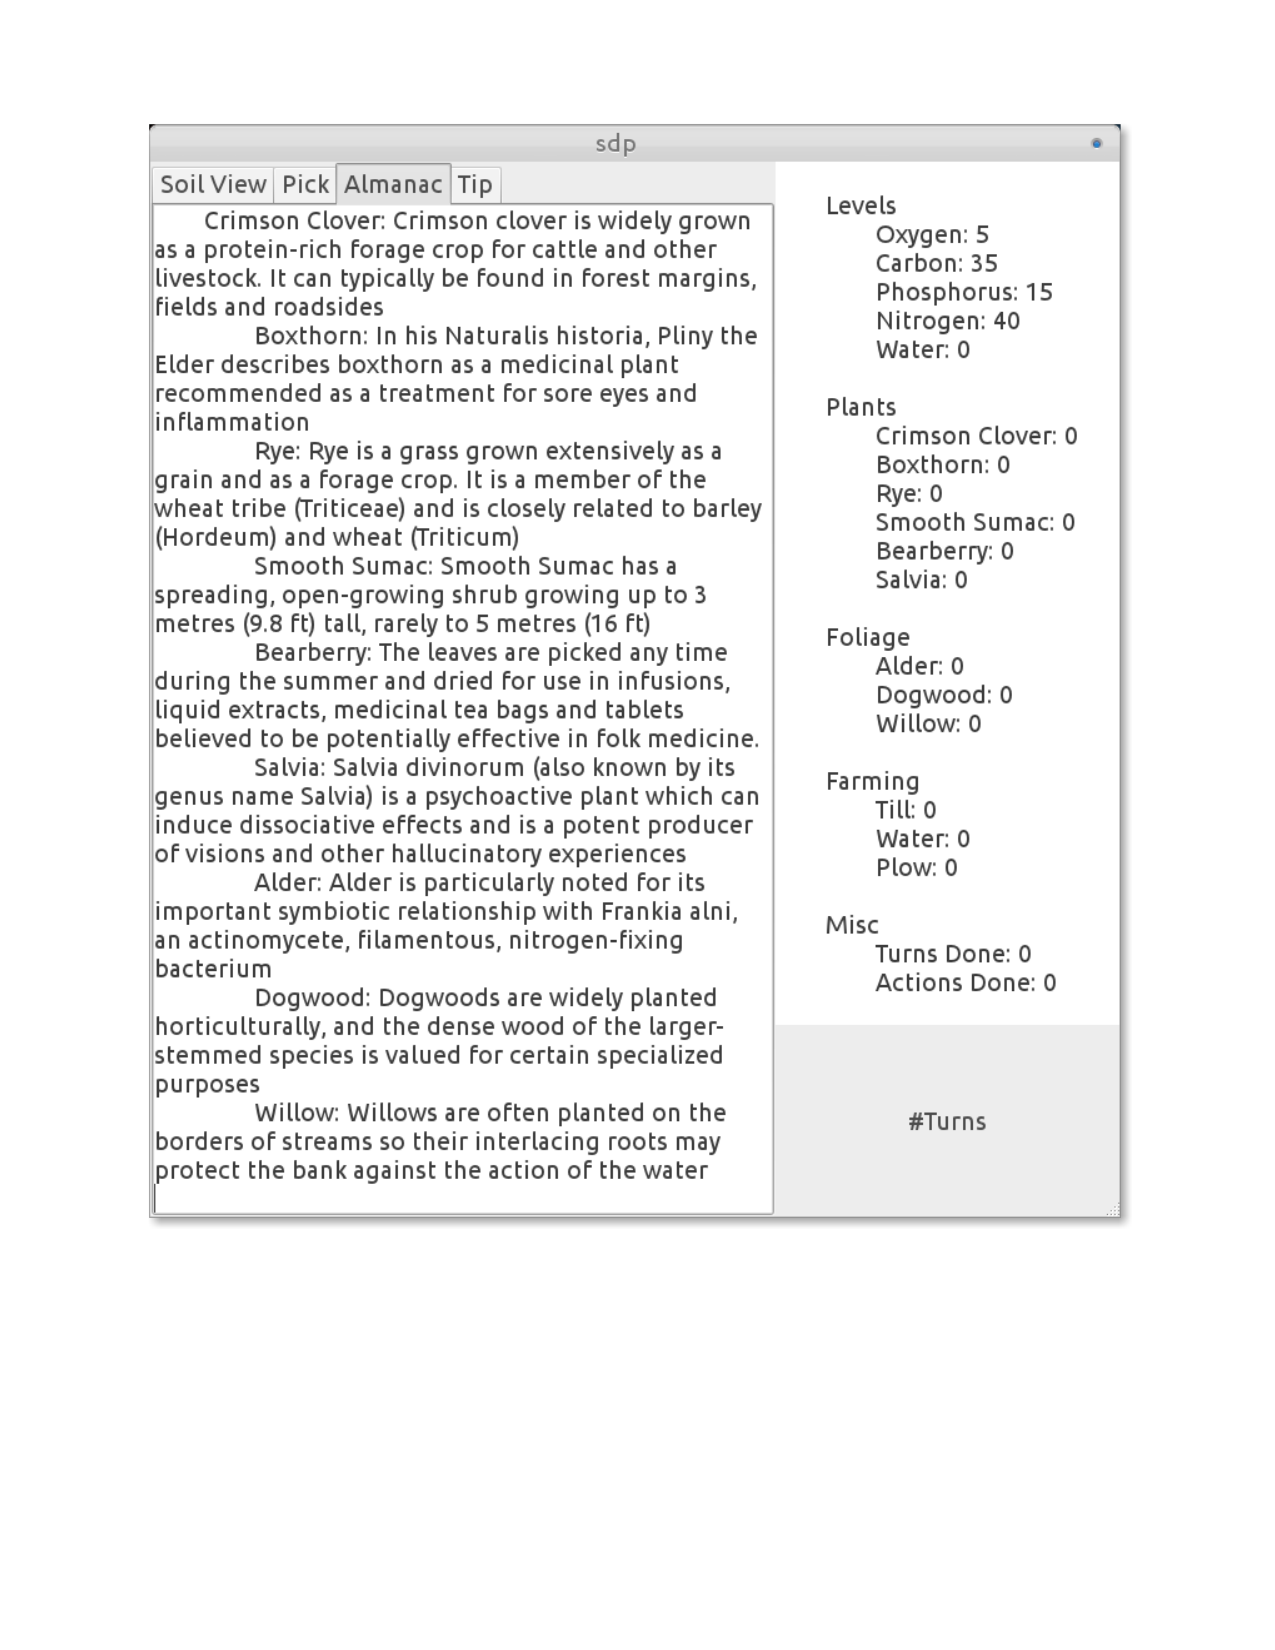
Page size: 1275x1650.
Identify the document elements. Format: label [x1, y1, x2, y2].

picture [143, 118, 1132, 1229]
